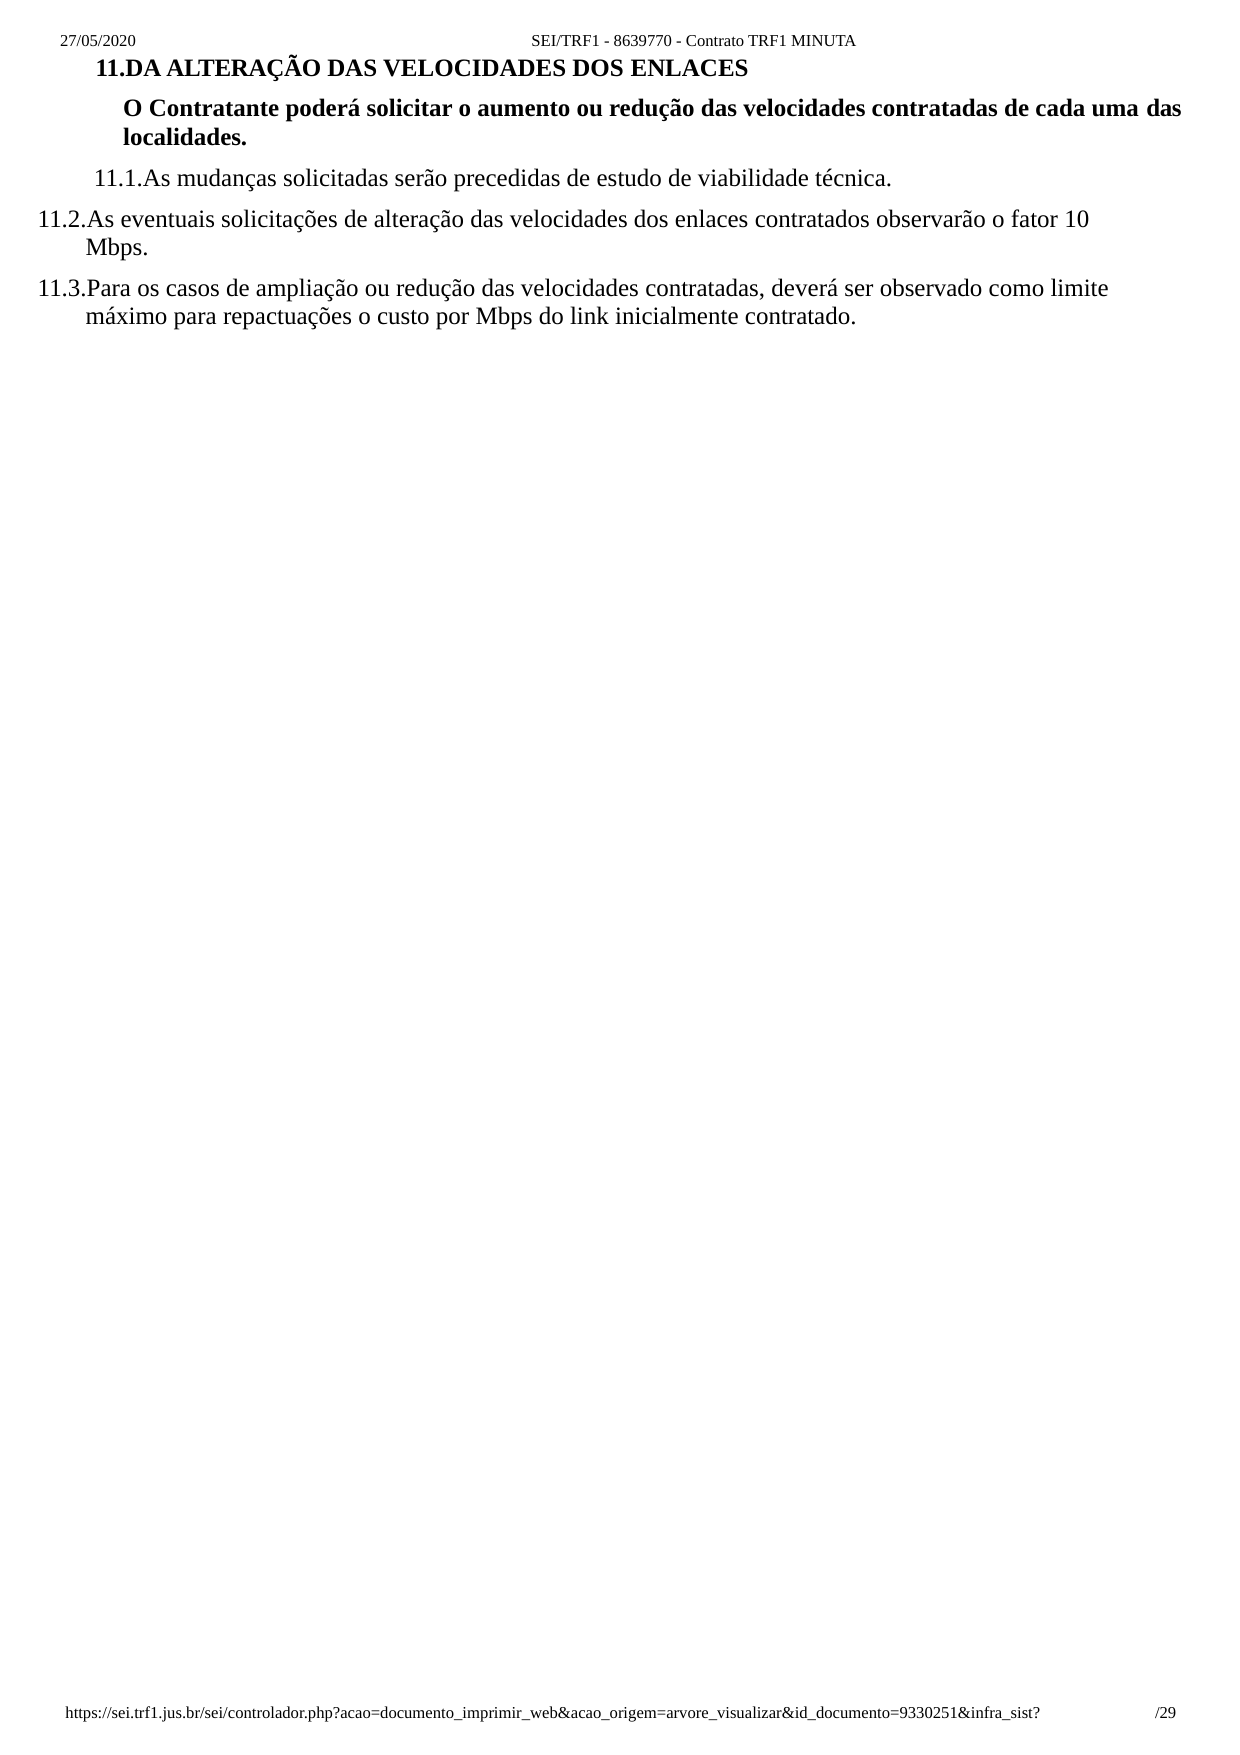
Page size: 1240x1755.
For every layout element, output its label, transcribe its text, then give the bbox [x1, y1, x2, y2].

subtitle DA ALTERAÇÃO DAS VELOCIDADES DOS ENLACES [100, 53, 1181, 81]
list As eventuais solicitações de alteração das velocidades dos enlaces contratados observarão o fator 10 Mbps. [62, 204, 1157, 261]
subtitle O Contratante poderá solicitar o aumento ou redução das velocidades contratadas de cada uma das localidades. [100, 93, 1181, 151]
list Para os casos de ampliação ou redução das velocidades contratadas, deverá ser observado como limite máximo para repactuações o custo por Mbps do link inicialmente contratado. [62, 273, 1155, 330]
list As mudanças solicitadas serão precedidas de estudo de viabilidade técnica. [119, 163, 1181, 192]
